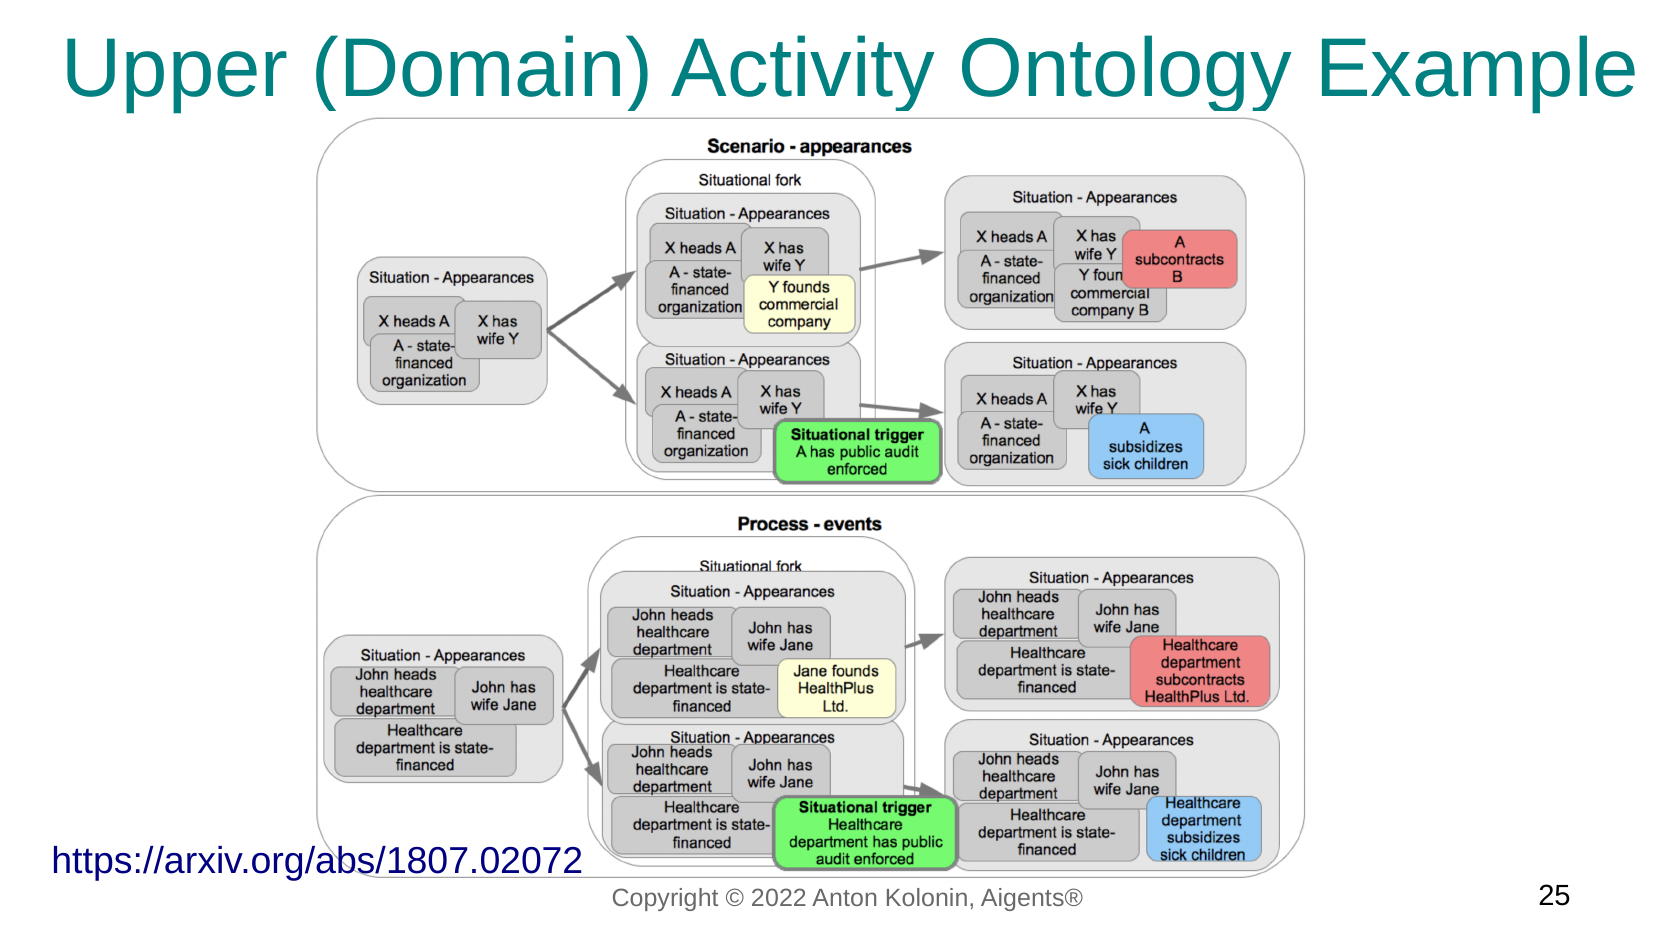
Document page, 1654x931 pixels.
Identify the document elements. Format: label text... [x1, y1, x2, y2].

text_box Upper (Domain) Activity Ontology Example [0, 0, 1653, 135]
text_box https://arxiv.org/abs/1807.02072 [36, 831, 599, 889]
picture [302, 111, 1321, 883]
